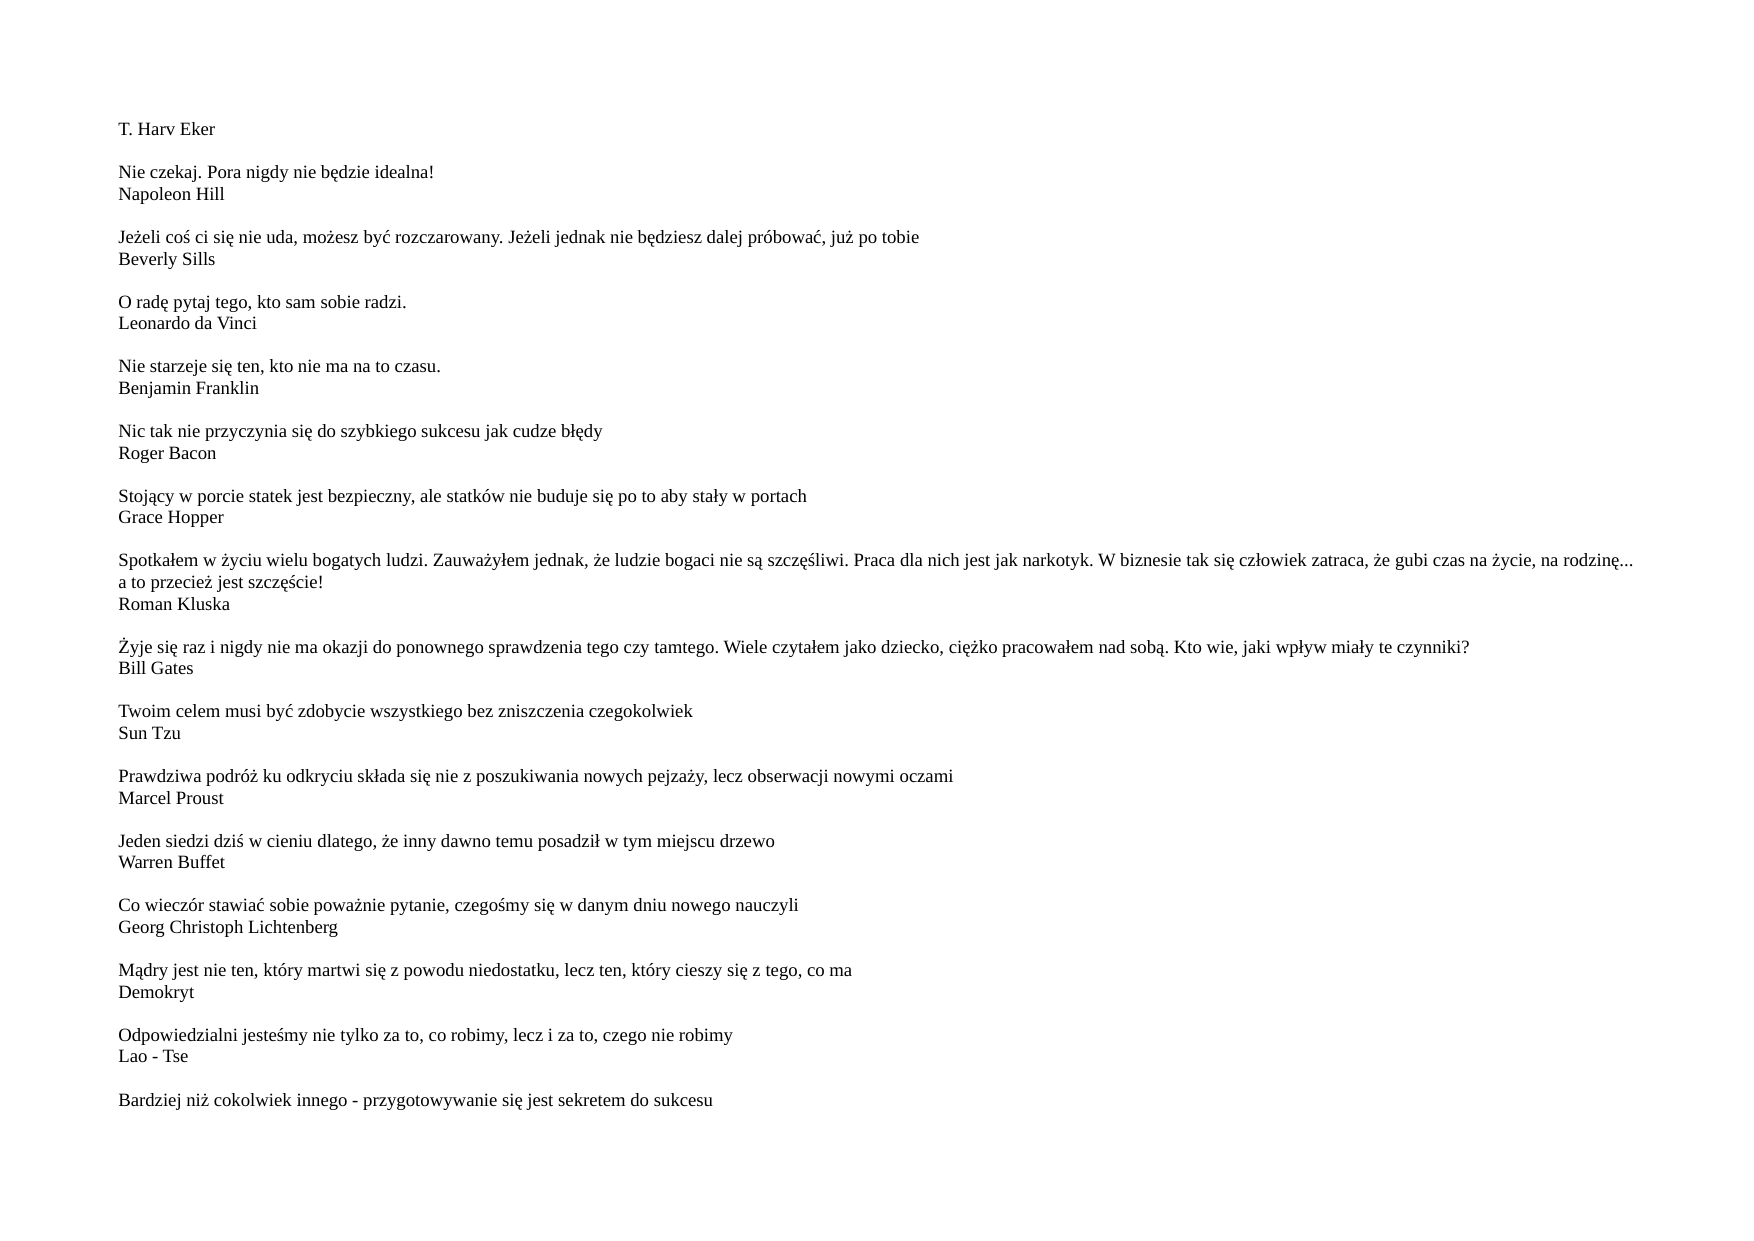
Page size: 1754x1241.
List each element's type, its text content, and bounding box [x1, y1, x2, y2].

text Żyje się raz i nigdy nie ma okazji do ponownego sprawdzenia tego czy tamtego. Wiele czytałem jako dziecko, ciężko pracowałem nad sobą. Kto wie, jaki wpływ miały te czynniki? [118, 636, 1636, 657]
text Jeżeli coś ci się nie uda, możesz być rozczarowany. Jeżeli jednak nie będziesz dalej próbować, już po tobie [118, 226, 1636, 247]
text Stojący w porcie statek jest bezpieczny, ale statków nie buduje się po to aby stały w portach [118, 485, 1636, 506]
text Warren Buffet [118, 851, 1636, 873]
text Sun Tzu [118, 722, 1636, 743]
text Spotkałem w życiu wielu bogatych ludzi. Zauważyłem jednak, że ludzie bogaci nie są szczęśliwi. Praca dla nich jest jak narkotyk. W biznesie tak się człowiek zatraca, że gubi czas na życie, na rodzinę... a to przecież jest szczęście! [118, 549, 1636, 592]
text Demokryt [118, 981, 1636, 1002]
text Nie czekaj. Pora nigdy nie będzie idealna! [118, 161, 1636, 183]
text Jeden siedzi dziś w cieniu dlatego, że inny dawno temu posadził w tym miejscu drzewo [118, 830, 1636, 851]
text Leonardo da Vinci [118, 312, 1636, 334]
text Bill Gates [118, 657, 1636, 679]
text Prawdziwa podróż ku odkryciu składa się nie z poszukiwania nowych pejzaży, lecz obserwacji nowymi oczami [118, 765, 1636, 787]
text Mądry jest nie ten, który martwi się z powodu niedostatku, lecz ten, który cieszy się z tego, co ma [118, 959, 1636, 981]
text Beverly Sills [118, 247, 1636, 269]
text Benjamin Franklin [118, 377, 1636, 398]
text Roger Bacon [118, 442, 1636, 463]
text Nie starzeje się ten, kto nie ma na to czasu. [118, 355, 1636, 377]
text Grace Hopper [118, 506, 1636, 528]
text T. Harv Eker [118, 118, 1636, 140]
text Georg Christoph Lichtenberg [118, 916, 1636, 937]
text Roman Kluska [118, 592, 1636, 614]
text Odpowiedzialni jesteśmy nie tylko za to, co robimy, lecz i za to, czego nie robimy [118, 1024, 1636, 1045]
text Co wieczór stawiać sobie poważnie pytanie, czegośmy się w danym dniu nowego nauczyli [118, 894, 1636, 916]
text Napoleon Hill [118, 183, 1636, 204]
text O radę pytaj tego, kto sam sobie radzi. [118, 291, 1636, 312]
text Twoim celem musi być zdobycie wszystkiego bez zniszczenia czegokolwiek [118, 700, 1636, 722]
text Lao - Tse [118, 1045, 1636, 1067]
text Bardziej niż cokolwiek innego - przygotowywanie się jest sekretem do sukcesu [118, 1088, 1636, 1110]
text Nic tak nie przyczynia się do szybkiego sukcesu jak cudze błędy [118, 420, 1636, 442]
text Marcel Proust [118, 787, 1636, 808]
